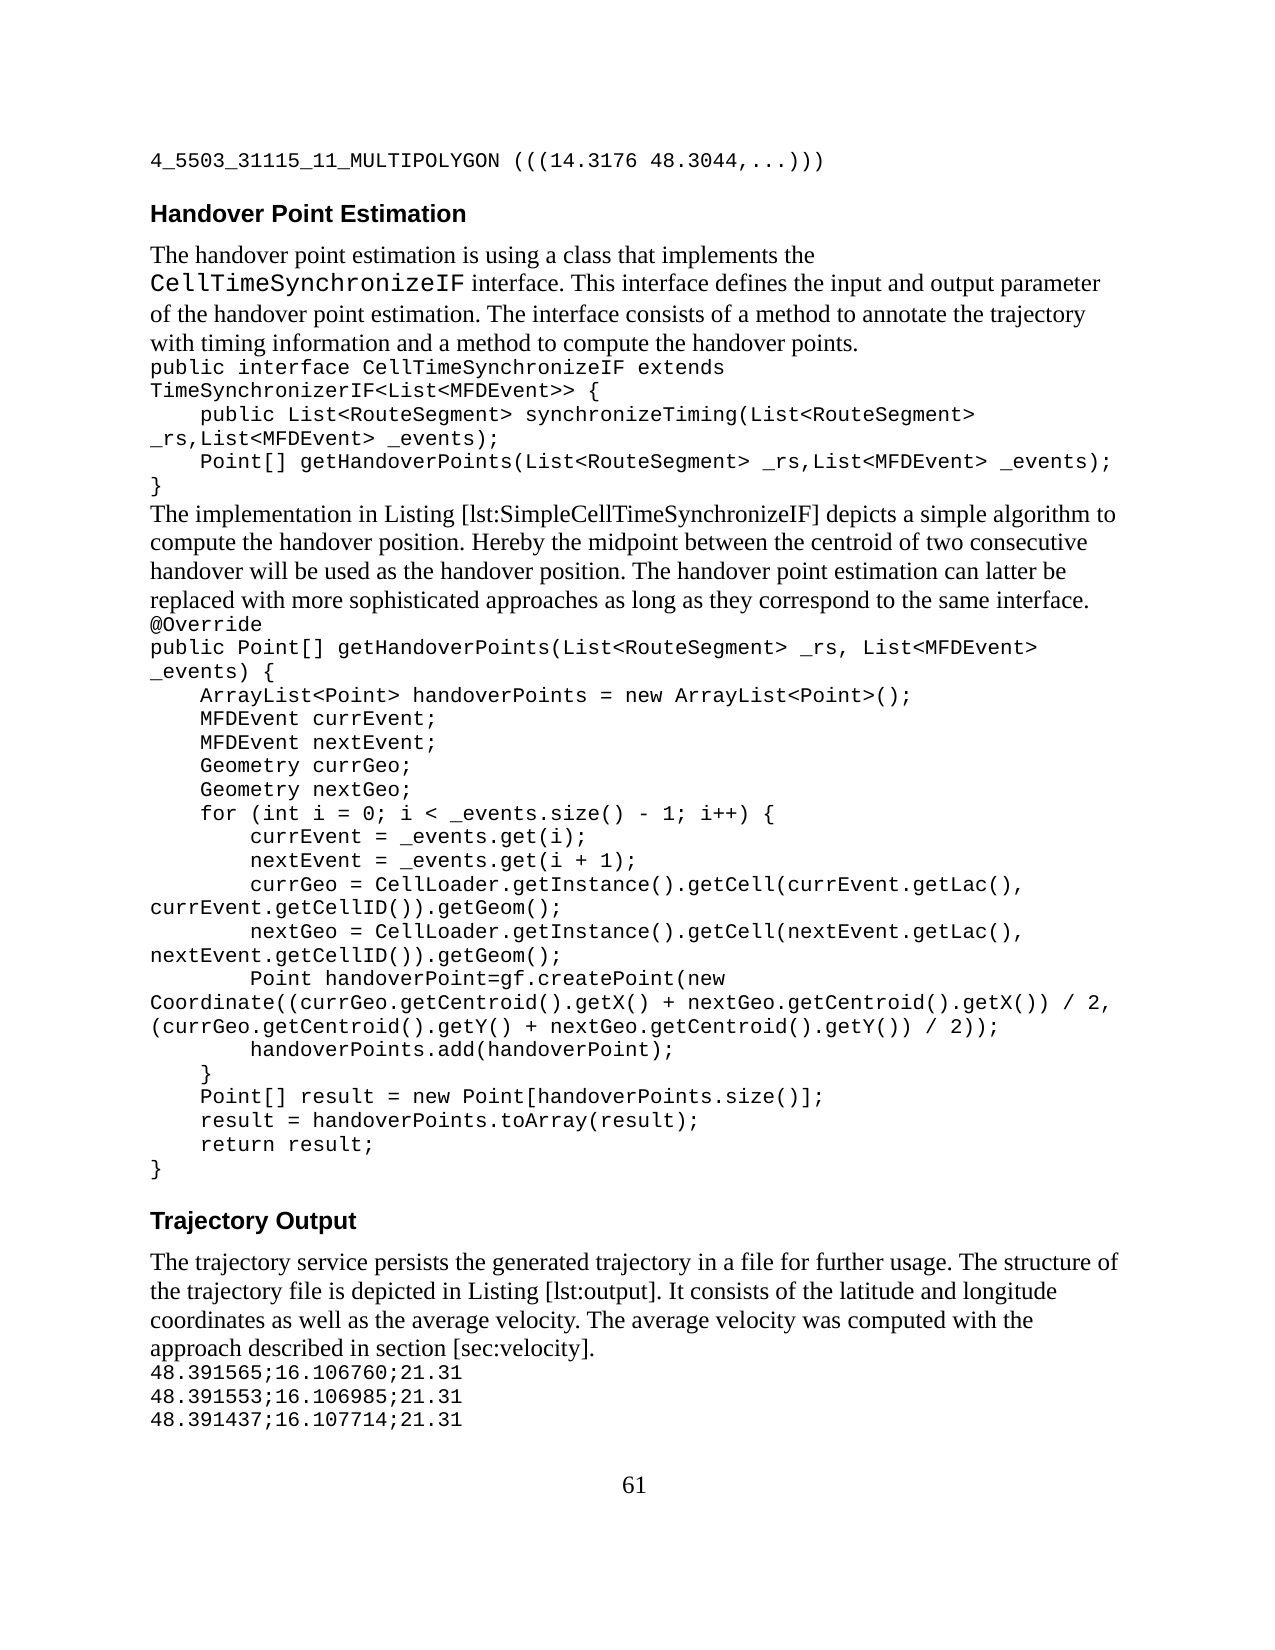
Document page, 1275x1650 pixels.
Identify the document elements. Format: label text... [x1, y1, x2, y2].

text Point[] result = new Point[handoverPoints.size()]; [150, 1087, 1125, 1110]
text } [150, 1063, 1125, 1087]
text return result; [150, 1134, 1125, 1157]
text Geometry nextGeo; [150, 779, 1125, 803]
text The implementation in Listing [lst:SimpleCellTimeSynchronizeIF] depicts a simple algorithm to compute the handover position. Hereby the midpoint between the centroid of two consecutive handover will be used as the handover position. The handover point estimation can latter be replaced with more sophisticated approaches as long as they correspond to the same interface. [150, 499, 1125, 614]
text The handover point estimation is using a class that implements the CellTimeSynchronizeIF interface. This interface defines the input and output parameter of the handover point estimation. The interface consists of a method to annotate the trajectory with timing information and a method to compute the handover points. [150, 240, 1125, 357]
text nextGeo = CellLoader.getInstance().getCell(nextEvent.getLac(), nextEvent.getCellID()).getGeom(); [150, 921, 1125, 968]
text Point[] getHandoverPoints(List<RouteSegment> _rs,List<MFDEvent> _events); [150, 451, 1125, 475]
text 48.391565;16.106760;21.31 [150, 1362, 1125, 1386]
text ArrayList<Point> handoverPoints = new ArrayList<Point>(); [150, 684, 1125, 708]
text nextEvent = _events.get(i + 1); [150, 850, 1125, 874]
text MFDEvent currEvent; [150, 708, 1125, 732]
text Point handoverPoint=gf.createPoint(new Coordinate((currGeo.getCentroid().getX() + nextGeo.getCentroid().getX()) / 2, (currGeo.getCentroid().getY() + nextGeo.getCentroid().getY()) / 2)); [150, 968, 1125, 1039]
text for (int i = 0; i < _events.size() - 1; i++) { [150, 803, 1125, 826]
text 48.391437;16.107714;21.31 [150, 1409, 1125, 1433]
text } [150, 475, 1125, 499]
text MFDEvent nextEvent; [150, 732, 1125, 756]
text currEvent = _events.get(i); [150, 826, 1125, 850]
text 4_5503_31115_11_MULTIPOLYGON (((14.3176 48.3044,...))) [150, 150, 1125, 174]
text handoverPoints.add(handoverPoint); [150, 1039, 1125, 1063]
text public Point[] getHandoverPoints(List<RouteSegment> _rs, List<MFDEvent> _events) { [150, 637, 1125, 684]
text currGeo = CellLoader.getInstance().getCell(currEvent.getLac(), currEvent.getCellID()).getGeom(); [150, 874, 1125, 921]
text The trajectory service persists the generated trajectory in a file for further usage. The structure of the trajectory file is depicted in Listing [lst:output]. It consists of the latitude and longitude coordinates as well as the average velocity. The average velocity was computed with the approach described in section [sec:velocity]. [150, 1247, 1125, 1362]
text result = handoverPoints.toArray(result); [150, 1110, 1125, 1134]
text public interface CellTimeSynchronizeIF extends TimeSynchronizerIF<List<MFDEvent>> { [150, 357, 1125, 404]
text public List<RouteSegment> synchronizeTiming(List<RouteSegment> _rs,List<MFDEvent> _events); [150, 404, 1125, 451]
text 48.391553;16.106985;21.31 [150, 1386, 1125, 1409]
subtitle Handover Point Estimation [150, 199, 1125, 227]
subtitle Trajectory Output [150, 1206, 1125, 1235]
text } [150, 1157, 1125, 1181]
text @Override [150, 614, 1125, 637]
text Geometry currGeo; [150, 756, 1125, 779]
